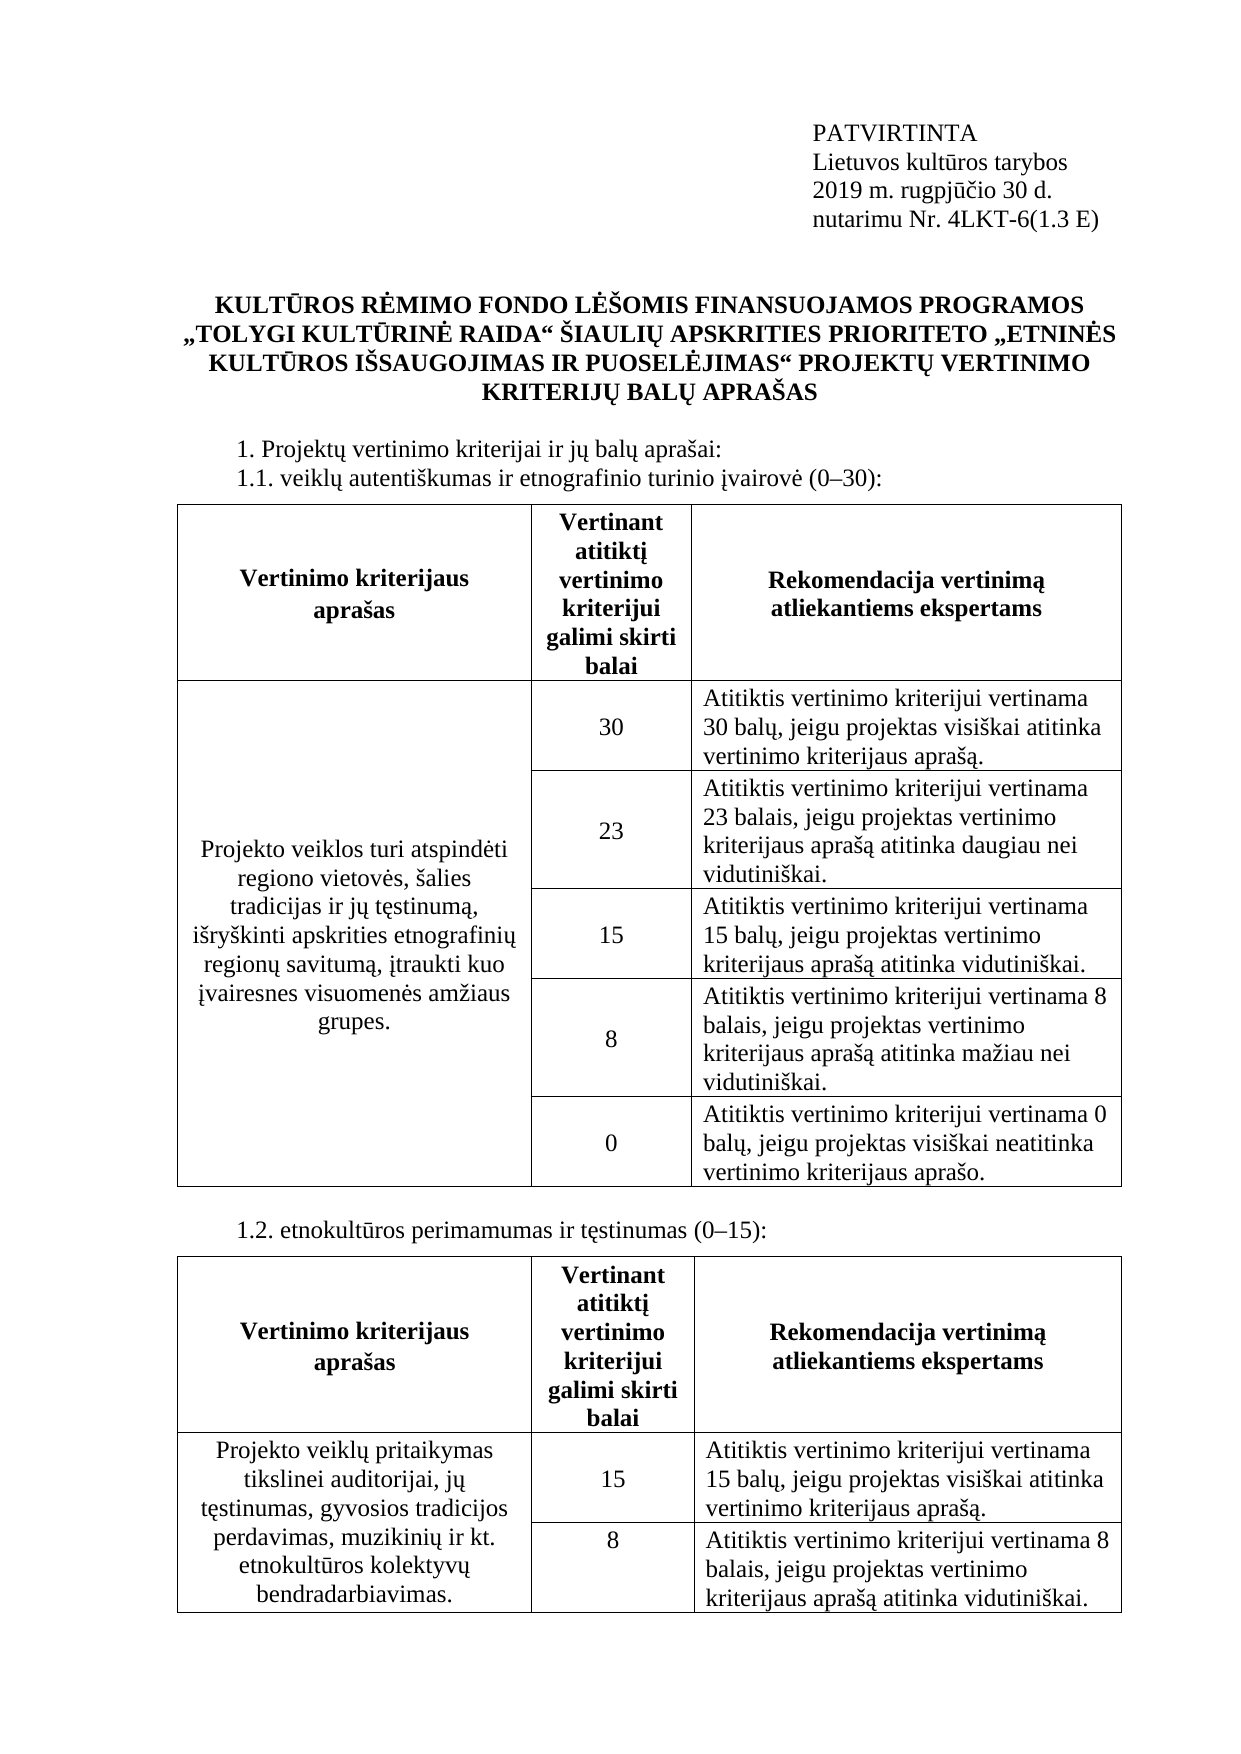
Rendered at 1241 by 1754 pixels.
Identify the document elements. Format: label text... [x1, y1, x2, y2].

text KULTŪROS RĖMIMO FONDO LĖŠOMIS FINANSUOJAMOS PROGRAMOS [177, 291, 1122, 319]
table_cell Atitiktis vertinimo kriterijui vertinama 8 balais, jeigu projektas vertinimo kriterijaus aprašą atitinka mažiau nei vidutiniškai. [692, 979, 1121, 1096]
table_cell 30 [532, 681, 691, 769]
table_cell 23 [532, 771, 691, 888]
text „TOLYGI KULTŪRINĖ RAIDA“ ŠIAULIŲ APSKRITIES PRIORITETO „ETNINĖS KULTŪROS IŠSAUGOJIMAS IR PUOSELĖJIMAS“ PROJEKTŲ VERTINIMO KRITERIJŲ BALŲ APRAŠAS [177, 319, 1122, 406]
table_cell Atitiktis vertinimo kriterijui vertinama 23 balais, jeigu projektas vertinimo kriterijaus aprašą atitinka daugiau nei vidutiniškai. [692, 771, 1121, 888]
table_header Vertinimo kriterijaus aprašas [178, 1257, 531, 1432]
table_cell Atitiktis vertinimo kriterijui vertinama 8 balais, jeigu projektas vertinimo kriterijaus aprašą atitinka vidutiniškai. [695, 1523, 1121, 1612]
table_header Vertinant atitiktį vertinimo kriterijui galimi skirti balai [532, 505, 691, 680]
table_cell Atitiktis vertinimo kriterijui vertinama 15 balų, jeigu projektas visiškai atitinka vertinimo kriterijaus aprašą. [695, 1433, 1121, 1522]
text Lietuvos kultūros tarybos [812, 147, 1122, 176]
table_cell Atitiktis vertinimo kriterijui vertinama 0 balų, jeigu projektas visiškai neatitinka vertinimo kriterijaus aprašo. [692, 1097, 1121, 1186]
table_cell 15 [532, 1433, 694, 1522]
table_cell Projekto veiklų pritaikymas tikslinei auditorijai, jų tęstinumas, gyvosios tradicijos perdavimas, muzikinių ir kt. etnokultūros kolektyvų bendradarbiavimas. [178, 1433, 531, 1612]
table_cell Atitiktis vertinimo kriterijui vertinama 30 balų, jeigu projektas visiškai atitinka vertinimo kriterijaus aprašą. [692, 681, 1121, 769]
table_header Vertinimo kriterijaus aprašas [178, 505, 531, 680]
table_header Rekomendacija vertinimą atliekantiems ekspertams [695, 1257, 1121, 1432]
table_cell 0 [532, 1097, 691, 1186]
text PATVIRTINTA [812, 118, 1122, 147]
text nutarimu Nr. 4LKT-6(1.3 E) [812, 204, 1122, 233]
table_cell Atitiktis vertinimo kriterijui vertinama 15 balų, jeigu projektas vertinimo kriterijaus aprašą atitinka vidutiniškai. [692, 889, 1121, 978]
table_cell Projekto veiklos turi atspindėti regiono vietovės, šalies tradicijas ir jų tęstinumą, išryškinti apskrities etnografinių regionų savitumą, įtraukti kuo įvairesnes visuomenės amžiaus grupes. [178, 681, 531, 1186]
text 1.1. veiklų autentiškumas ir etnografinio turinio įvairovė (0–30): [177, 463, 1122, 492]
table_header Vertinant atitiktį vertinimo kriterijui galimi skirti balai [532, 1257, 694, 1432]
table_cell 8 [532, 979, 691, 1096]
table_header Rekomendacija vertinimą atliekantiems ekspertams [692, 505, 1121, 680]
table_cell 15 [532, 889, 691, 978]
text 2019 m. rugpjūčio 30 d. [812, 176, 1122, 204]
table_cell 8 [532, 1523, 694, 1612]
text 1. Projektų vertinimo kriterijai ir jų balų aprašai: [177, 434, 1122, 463]
text 1.2. etnokultūros perimamumas ir tęstinumas (0–15): [177, 1216, 1122, 1244]
